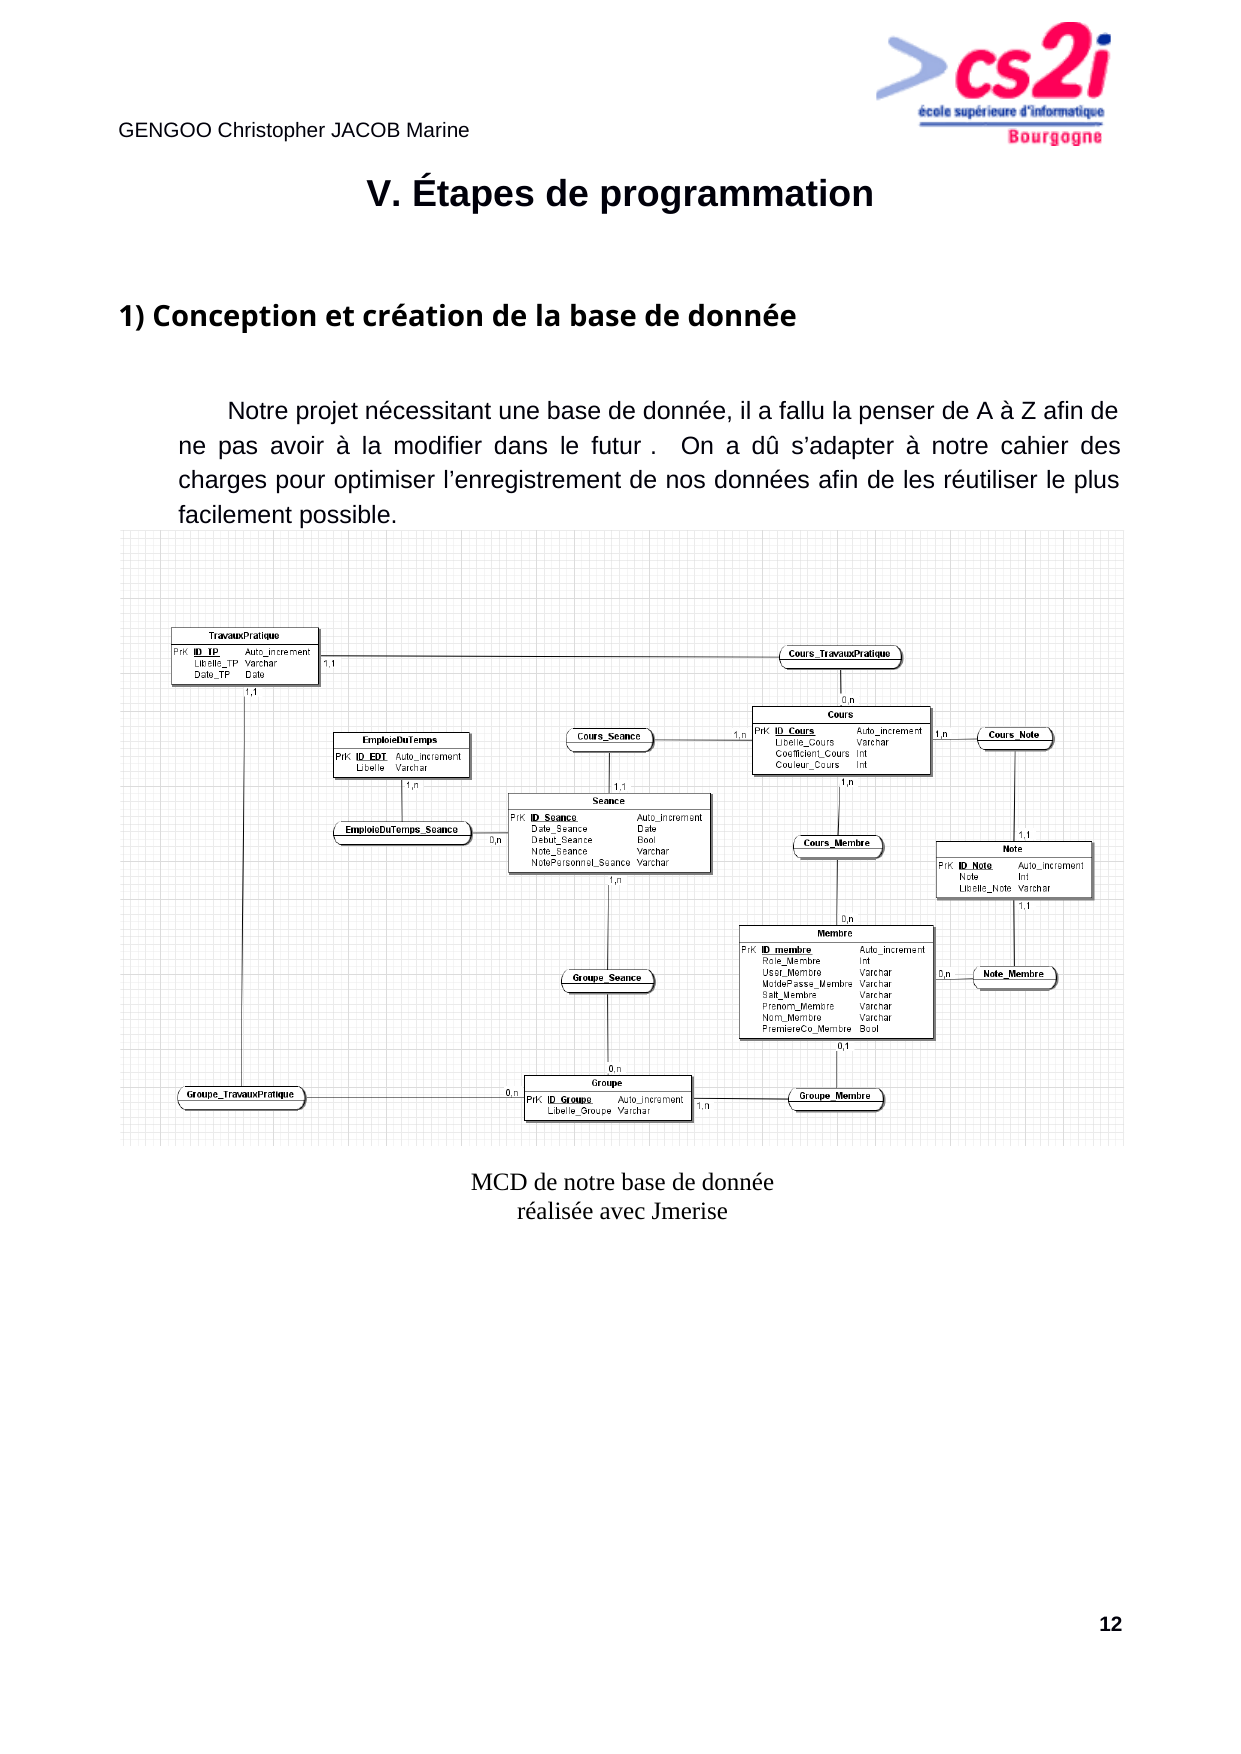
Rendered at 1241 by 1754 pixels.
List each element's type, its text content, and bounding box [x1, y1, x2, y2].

picture [120, 530, 1125, 1146]
picture [876, 22, 1111, 146]
subtitle 1) Conception et création de la base de donnée [118, 295, 1122, 335]
subtitle V. Étapes de programmation [118, 172, 1122, 215]
list Notre projet nécessitant une base de donnée, il a fallu la penser de A à Z afin de ne pas avoir à la modifier dans le futur . On a dû s’adapter à notre cahier des charges pour optimiser l’enregistrement de nos données afin de les réutiliser le plus facilement possible. [118, 396, 1122, 528]
